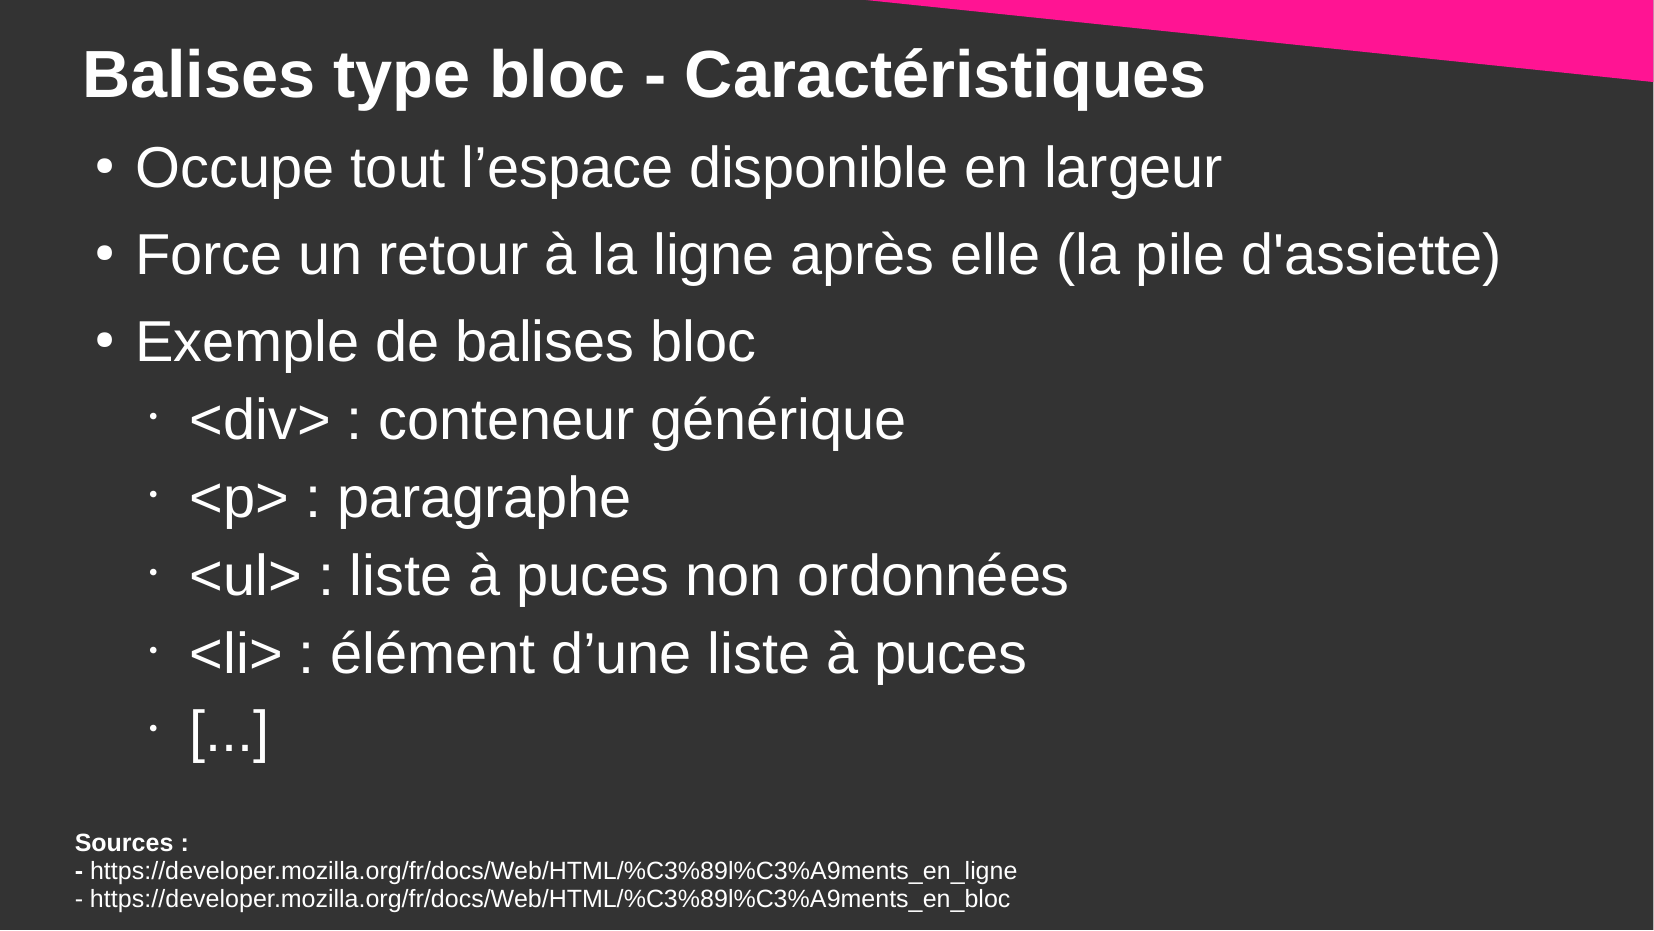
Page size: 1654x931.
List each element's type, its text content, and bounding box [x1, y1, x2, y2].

list Occupe tout l’espace disponible en largeur Force un retour à la ligne après elle (la pile d'assiette) Exemple de balises bloc <div> : conteneur générique <p> : paragraphe <ul> : liste à puces non ordonnées <li> : élément d’une liste à puces [...] [80, 135, 1620, 777]
text_box Sources : - https://developer.mozilla.org/fr/docs/Web/HTML/%C3%89l%C3%A9ments_en_ligne - https://developer.mozilla.org/fr/docs/Web/HTML/%C3%89l%C3%A9ments_en_bloc [59, 821, 1546, 920]
text_box [865, 0, 1654, 83]
title Balises type bloc - Caractéristiques [82, 37, 1571, 122]
